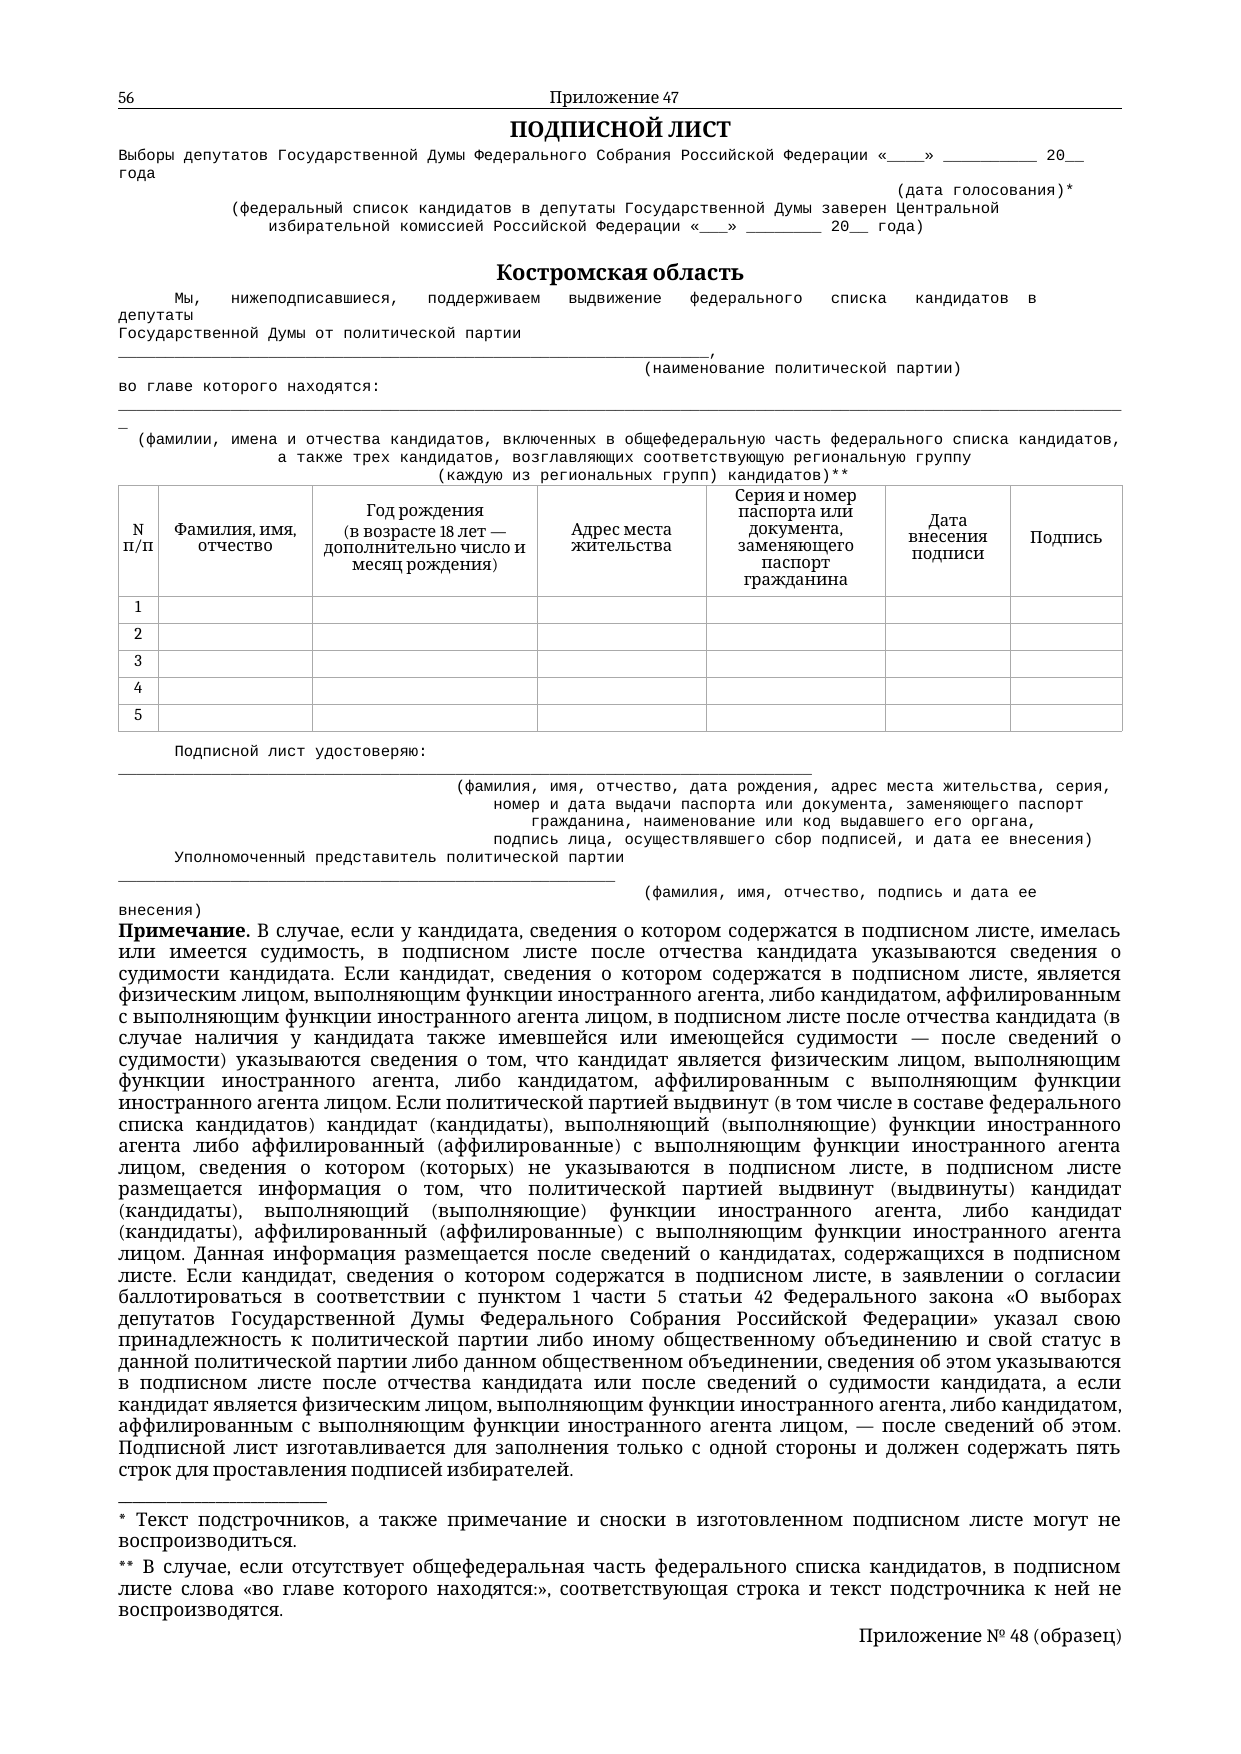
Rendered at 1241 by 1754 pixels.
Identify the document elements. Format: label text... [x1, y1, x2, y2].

text Выборы депутатов Государственной Думы Федерального Собрания Российской Федерации «____» __________ 20__ года [118, 147, 1122, 183]
text а также трех кандидатов, возглавляющих соответствующую региональную группу [118, 449, 1122, 467]
table_cell [707, 705, 885, 731]
table_header Фамилия, имя, отчество [159, 486, 312, 596]
table_cell 5 [119, 705, 158, 731]
table_cell [313, 678, 537, 704]
text гражданина, наименование или код выдавшего его органа, [118, 814, 1122, 832]
table_cell [707, 678, 885, 704]
text (каждую из региональных групп) кандидатов)** [118, 467, 1122, 485]
table_cell [1011, 624, 1122, 650]
text во главе которого находятся: [118, 379, 1122, 396]
table_cell [159, 597, 312, 623]
table_cell [538, 651, 706, 677]
table_cell [1011, 651, 1122, 677]
table_header Серия и номер паспорта или документа, заменяющего паспорт гражданина [707, 486, 885, 596]
table_cell [538, 597, 706, 623]
text Подписной лист удостоверяю: __________________________________________________________________________ [118, 743, 1122, 778]
table_cell 2 [119, 624, 158, 650]
text Примечание. В случае, если у кандидата, сведения о котором содержатся в подписном листе, имелась или имеется судимость, в подписном листе после отчества кандидата указываются сведения о судимости кандидата. Если кандидат, сведения о котором содержатся в подписном листе, является физическим лицом, выполняющим функции иностранного агента, либо кандидатом, аффилированным с выполняющим функции иностранного агента лицом, в подписном листе после отчества кандидата (в случае наличия у кандидата также имевшейся или имеющейся судимости — после сведений о судимости) указываются сведения о том, что кандидат является физическим лицом, выполняющим функции иностранного агента, либо кандидатом, аффилированным с выполняющим функции иностранного агента лицом. Если политической партией выдвинут (в том числе в составе федерального списка кандидатов) кандидат (кандидаты), выполняющий (выполняющие) функции иностранного агента либо аффилированный (аффилированные) с выполняющим функции иностранного агента лицом, сведения о котором (которых) не указываются в подписном листе, в подписном листе размещается информация о том, что политической партией выдвинут (выдвинуты) кандидат (кандидаты), выполняющий (выполняющие) функции иностранного агента, либо кандидат (кандидаты), аффилированный (аффилированные) с выполняющим функции иностранного агента лицом. Данная информация размещается после сведений о кандидатах, содержащихся в подписном листе. Если кандидат, сведения о котором содержатся в подписном листе, в заявлении о согласии баллотироваться в соответствии с пунктом 1 части 5 статьи 42 Федерального закона «О выборах депутатов Государственной Думы Федерального Собрания Российской Федерации» указал свою принадлежность к политической партии либо иному общественному объединению и свой статус в данной политической партии либо данном общественном объединении, сведения об этом указываются в подписном листе после отчества кандидата или после сведений о судимости кандидата, а если кандидат является физическим лицом, выполняющим функции иностранного агента, либо кандидатом, аффилированным с выполняющим функции иностранного агента лицом, — после сведений об этом. Подписной лист изготавливается для заполнения только с одной стороны и должен содержать пять строк для проставления подписей избирателей. [118, 920, 1122, 1481]
table_cell [707, 624, 885, 650]
subtitle Костромская область [118, 261, 1122, 286]
table_cell [886, 597, 1010, 623]
table_header Подпись [1011, 486, 1122, 596]
text (наименование политической партии) [118, 361, 1122, 379]
text Государственной Думы от политической партии _______________________________________________________________, [118, 326, 1122, 361]
text (фамилии, имена и отчества кандидатов, включенных в общефедеральную часть федерального списка кандидатов, [118, 432, 1122, 449]
table_header Год рождения (в возрасте 18 лет — дополнительно число и месяц рождения) [313, 486, 537, 596]
text * Текст подстрочников, а также примечание и сноски в изготовленном подписном листе могут не воспроизводиться. [118, 1509, 1122, 1553]
table_cell [538, 624, 706, 650]
table_cell [886, 651, 1010, 677]
table_cell [538, 678, 706, 704]
text (дата голосования)* [118, 183, 1122, 201]
table_cell [313, 705, 537, 731]
text подпись лица, осуществлявшего сбор подписей, и дата ее внесения) [118, 832, 1122, 849]
table_cell [886, 705, 1010, 731]
table_header Дата внесения подписи [886, 486, 1010, 596]
table_cell [159, 624, 312, 650]
table_cell [886, 624, 1010, 650]
table_cell [159, 651, 312, 677]
table_header N п/п [119, 486, 158, 596]
text Мы, нижеподписавшиеся, поддерживаем выдвижение федерального списка кандидатов в депутаты [118, 290, 1122, 326]
table_cell [538, 705, 706, 731]
table_cell [1011, 705, 1122, 731]
text (фамилия, имя, отчество, подпись и дата ее внесения) [118, 885, 1122, 920]
text избирательной комиссией Российской Федерации «___» ________ 20__ года) [118, 218, 1122, 236]
text (федеральный список кандидатов в депутаты Государственной Думы заверен Центральной [118, 201, 1122, 218]
table_cell [159, 678, 312, 704]
text номер и дата выдачи паспорта или документа, заменяющего паспорт [118, 796, 1122, 814]
table_cell [886, 678, 1010, 704]
text Уполномоченный представитель политической партии _____________________________________________________ [118, 849, 1122, 885]
table_header Адрес места жительства [538, 486, 706, 596]
text Приложение № 48 (образец) [118, 1626, 1122, 1647]
table_cell [1011, 597, 1122, 623]
subtitle ПОДПИСНОЙ ЛИСТ [118, 118, 1122, 143]
text ** В случае, если отсутствует общефедеральная часть федерального списка кандидатов, в подписном листе слова «во главе которого находятся:», соответствующая строка и текст подстрочника к ней не воспроизводятся. [118, 1557, 1122, 1621]
table_cell [159, 705, 312, 731]
table_cell 3 [119, 651, 158, 677]
text ____________________________________________________________________________________________________________ [118, 396, 1122, 432]
text (фамилия, имя, отчество, дата рождения, адрес места жительства, серия, [118, 778, 1122, 796]
table_cell [1011, 678, 1122, 704]
table_cell 1 [119, 597, 158, 623]
table_cell [707, 651, 885, 677]
table_cell [313, 651, 537, 677]
table_cell [313, 597, 537, 623]
table_cell 4 [119, 678, 158, 704]
text ______________________________ [118, 1485, 1122, 1505]
table_cell [313, 624, 537, 650]
table_cell [707, 597, 885, 623]
